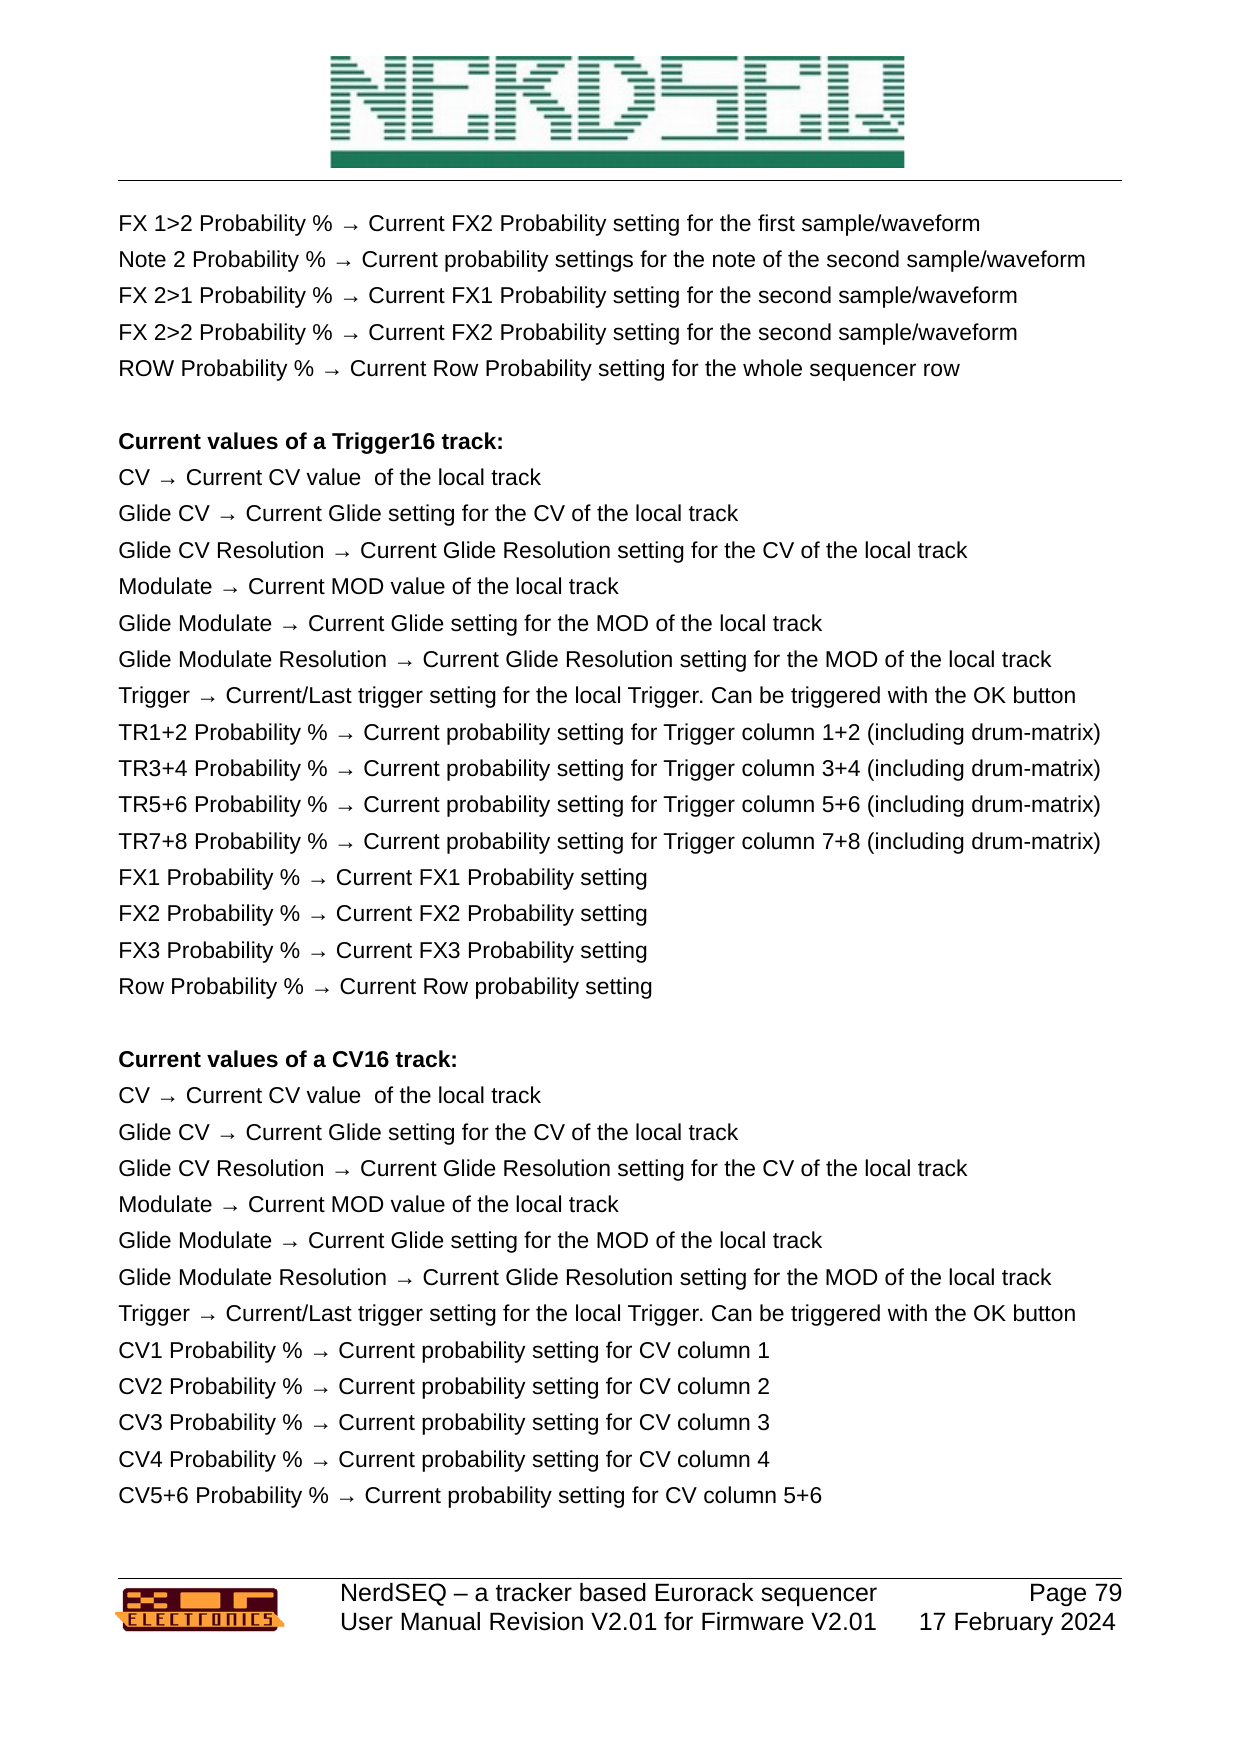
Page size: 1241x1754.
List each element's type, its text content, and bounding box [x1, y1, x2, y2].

text Current values of a CV16 track: [118, 1046, 1122, 1072]
text TR3+4 Probability % → Current probability setting for Trigger column 3+4 (including drum-matrix) [118, 755, 1122, 781]
text FX 2>2 Probability % → Current FX2 Probability setting for the second sample/waveform [118, 319, 1122, 345]
text Note 2 Probability % → Current probability settings for the note of the second sample/waveform [118, 246, 1122, 272]
text Modulate → Current MOD value of the local track [118, 573, 1122, 599]
picture [330, 56, 905, 168]
text Glide Modulate Resolution → Current Glide Resolution setting for the MOD of the local track [118, 1264, 1122, 1290]
text CV4 Probability % → Current probability setting for CV column 4 [118, 1446, 1122, 1472]
text Row Probability % → Current Row probability setting [118, 973, 1122, 999]
text Glide CV → Current Glide setting for the CV of the local track [118, 500, 1122, 527]
text Trigger → Current/Last trigger setting for the local Trigger. Can be triggered with the OK button [118, 682, 1122, 708]
picture [115, 1584, 285, 1634]
text FX2 Probability % → Current FX2 Probability setting [118, 900, 1122, 927]
text CV5+6 Probability % → Current probability setting for CV column 5+6 [118, 1482, 1122, 1508]
text Current values of a Trigger16 track: [118, 428, 1122, 454]
text Glide Modulate Resolution → Current Glide Resolution setting for the MOD of the local track [118, 646, 1122, 672]
text TR1+2 Probability % → Current probability setting for Trigger column 1+2 (including drum-matrix) [118, 718, 1122, 745]
text CV1 Probability % → Current probability setting for CV column 1 [118, 1337, 1122, 1363]
text CV → Current CV value of the local track [118, 464, 1122, 490]
text FX 2>1 Probability % → Current FX1 Probability setting for the second sample/waveform [118, 282, 1122, 309]
text Glide Modulate → Current Glide setting for the MOD of the local track [118, 609, 1122, 636]
text FX3 Probability % → Current FX3 Probability setting [118, 937, 1122, 963]
text Glide CV Resolution → Current Glide Resolution setting for the CV of the local track [118, 537, 1122, 563]
text Modulate → Current MOD value of the local track [118, 1191, 1122, 1217]
text FX 1>2 Probability % → Current FX2 Probability setting for the first sample/waveform [118, 209, 1122, 236]
text ROW Probability % → Current Row Probability setting for the whole sequencer row [118, 355, 1122, 381]
text Glide CV → Current Glide setting for the CV of the local track [118, 1118, 1122, 1145]
text CV3 Probability % → Current probability setting for CV column 3 [118, 1409, 1122, 1436]
text Glide Modulate → Current Glide setting for the MOD of the local track [118, 1227, 1122, 1254]
text Trigger → Current/Last trigger setting for the local Trigger. Can be triggered with the OK button [118, 1300, 1122, 1327]
text Glide CV Resolution → Current Glide Resolution setting for the CV of the local track [118, 1155, 1122, 1181]
text TR5+6 Probability % → Current probability setting for Trigger column 5+6 (including drum-matrix) [118, 791, 1122, 818]
text CV2 Probability % → Current probability setting for CV column 2 [118, 1373, 1122, 1399]
text CV → Current CV value of the local track [118, 1082, 1122, 1108]
text TR7+8 Probability % → Current probability setting for Trigger column 7+8 (including drum-matrix) [118, 828, 1122, 854]
text FX1 Probability % → Current FX1 Probability setting [118, 864, 1122, 890]
